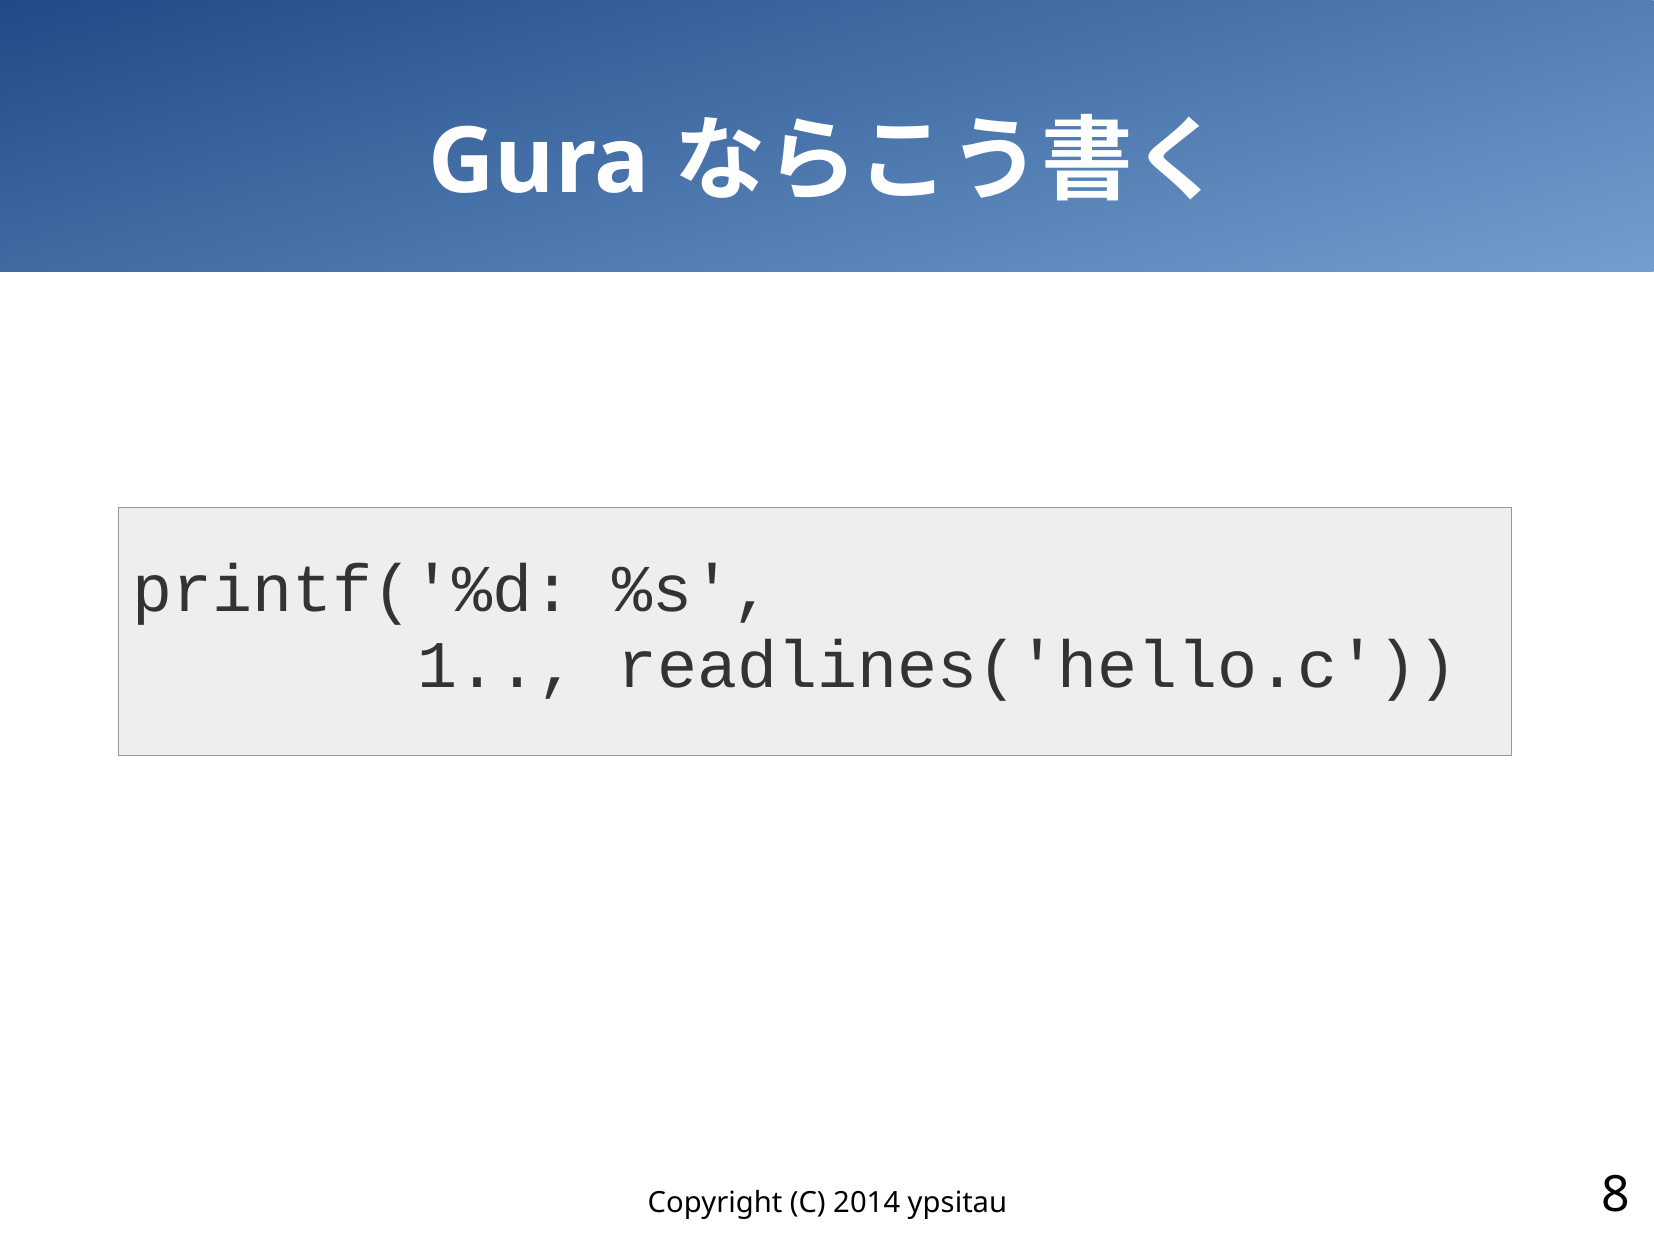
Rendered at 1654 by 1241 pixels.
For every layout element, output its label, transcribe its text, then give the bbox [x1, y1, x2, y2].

title Gura ならこう書く [82, 49, 1571, 257]
text_box printf('%d: %s', 1.., readlines('hello.c')) [118, 507, 1512, 756]
